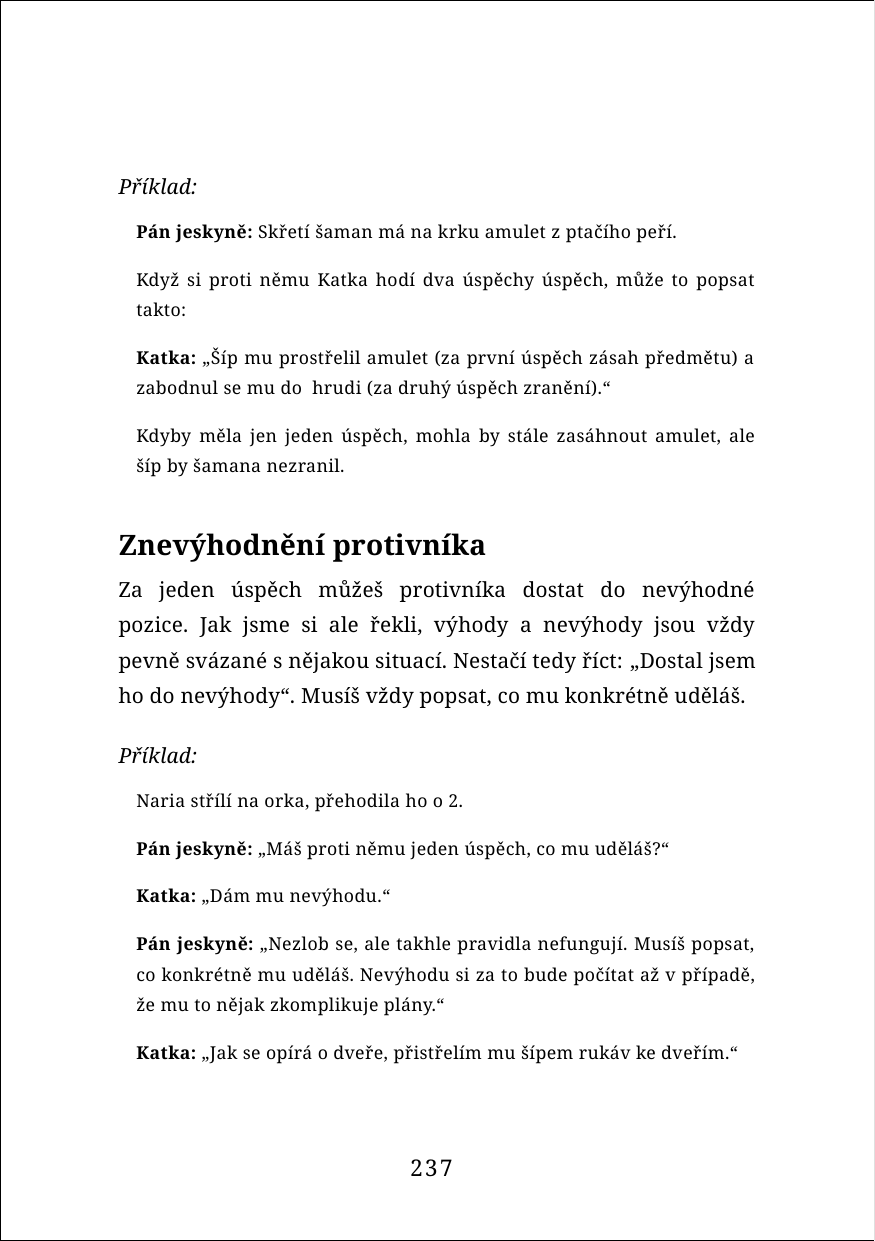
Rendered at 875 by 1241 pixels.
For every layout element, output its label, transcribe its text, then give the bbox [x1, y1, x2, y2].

text Pán jeskyně: „Máš proti němu jeden úspěch, co mu uděláš?“ [136, 836, 756, 860]
text Pán jeskyně: „Nezlob se, ale takhle pravidla nefungují. Musíš popsat, co konkrétně mu uděláš. Nevýhodu si za to bude počítat až v případě, že mu to nějak zkomplikuje plány.“ [136, 932, 756, 1016]
text Příklad: [118, 172, 756, 200]
subtitle Znevýhodnění protivníka [118, 525, 756, 563]
text Katka: „Dám mu nevýhodu.“ [136, 884, 756, 908]
text Za jeden úspěch můžeš protivníka dostat do nevýhodné pozice. Jak jsme si ale řekli, výhody a nevýhody jsou vždy pevně svázané s nějakou situací. Nestačí tedy říct: „Dostal jsem ho do nevýhody“. Musíš vždy popsat, co mu konkrétně uděláš. [118, 575, 756, 710]
text Pán jeskyně: Skřetí šaman má na krku amulet z ptačího peří. [136, 219, 756, 243]
text Příklad: [118, 741, 756, 769]
text Kdyby měla jen jeden úspěch, mohla by stále zasáhnout amulet, ale šíp by šamana nezranil. [136, 423, 756, 478]
text Když si proti němu Katka hodí dva úspěchy úspěch, může to popsat takto: [136, 267, 756, 321]
text Katka: „Jak se opírá o dveře, přistřelím mu šípem rukáv ke dveřím.“ [136, 1040, 756, 1064]
text Naria střílí na orka, přehodila ho o 2. [136, 788, 756, 812]
text Katka: „Šíp mu prostřelil amulet (za první úspěch zásah předmětu) a zabodnul se mu do hrudi (za druhý úspěch zranění).“ [136, 345, 756, 399]
